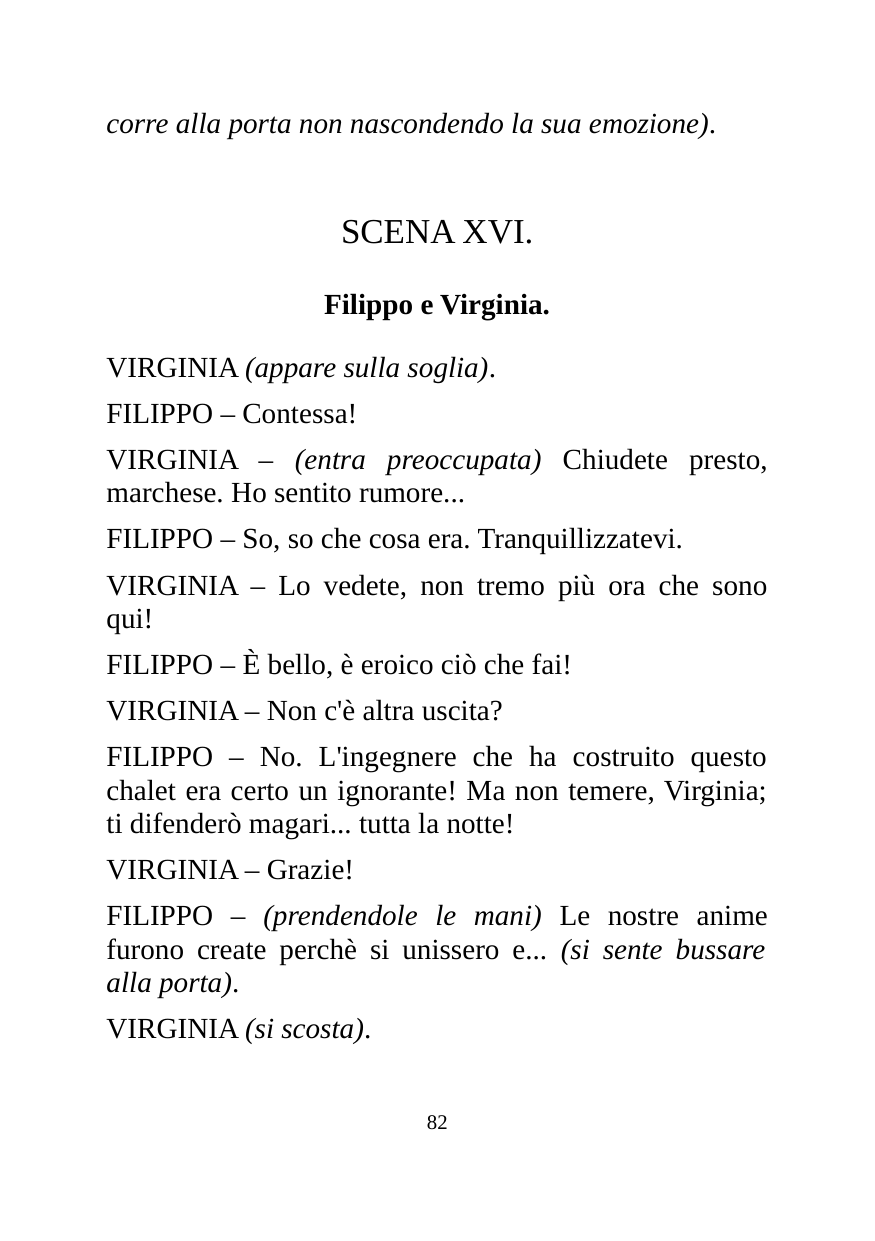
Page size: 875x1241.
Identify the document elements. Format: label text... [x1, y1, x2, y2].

text VIRGINIA – Non c'è altra uscita? [106, 693, 768, 727]
text FILIPPO – È bello, è eroico ciò che fai! [106, 647, 768, 681]
text FILIPPO – Contessa! [106, 396, 768, 429]
text VIRGINIA – Lo vedete, non tremo più ora che sono qui! [106, 568, 768, 635]
text FILIPPO – No. L'ingegnere che ha costruito questo chalet era certo un ignorante! Ma non temere, Virginia; ti difenderò magari... tutta la notte! [106, 739, 768, 840]
text FILIPPO – So, so che cosa era. Tranquillizzatevi. [106, 522, 768, 555]
text VIRGINIA – Grazie! [106, 852, 768, 886]
text FILIPPO – (prendendole le mani) Le nostre anime furono create perchè si unissero e... (si sente bussare alla porta). [106, 898, 768, 999]
text corre alla porta non nascondendo la sua emozione). [106, 106, 768, 140]
text VIRGINIA (si scosta). [106, 1012, 768, 1045]
text VIRGINIA (appare sulla soglia). [106, 350, 768, 383]
text Filippo e Virginia. [106, 287, 768, 321]
text VIRGINIA – (entra preoccupata) Chiudete presto, marchese. Ho sentito rumore... [106, 442, 768, 509]
subtitle SCENA XVI. [106, 211, 768, 252]
